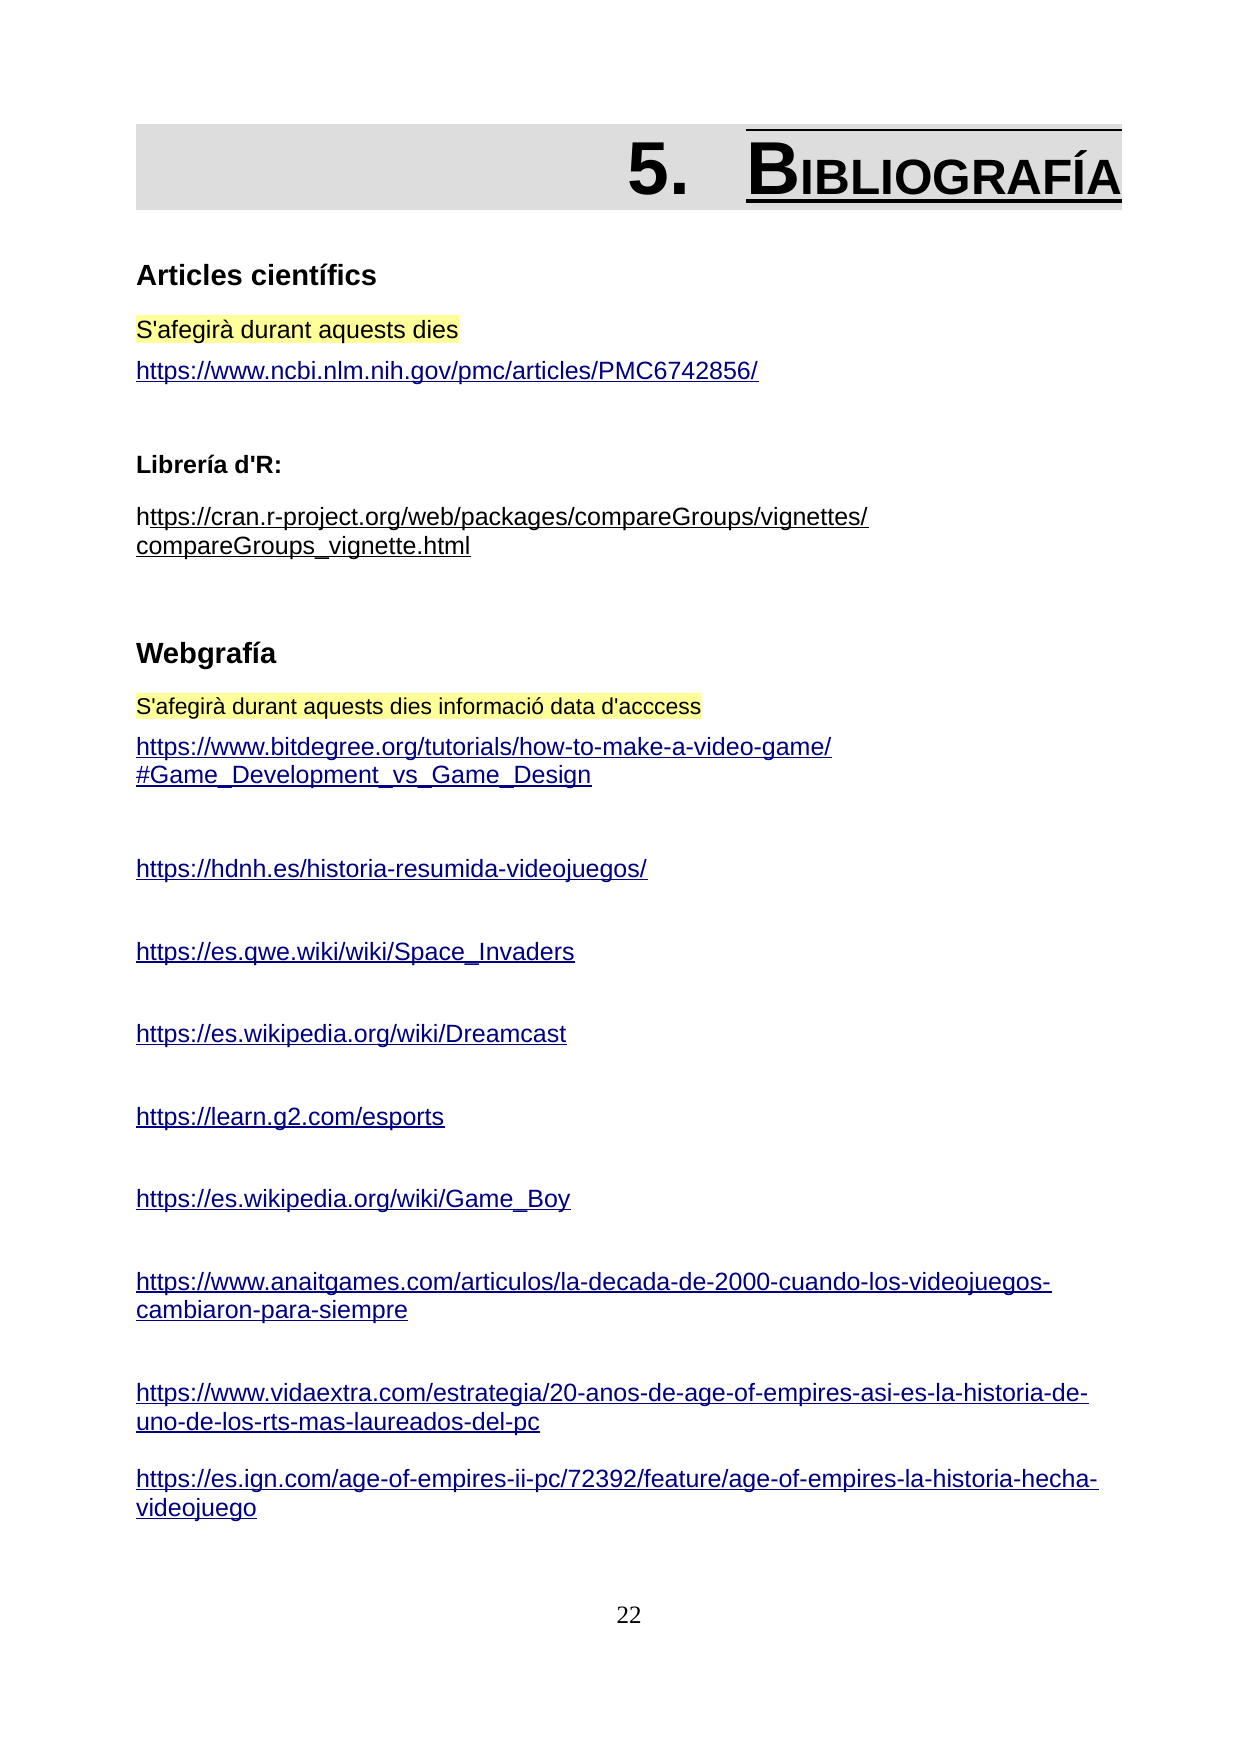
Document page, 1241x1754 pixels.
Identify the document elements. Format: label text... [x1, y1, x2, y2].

text https://www.vidaextra.com/estrategia/20-anos-de-age-of-empires-asi-es-la-historia-de-uno-de-los-rts-mas-laureados-del-pc [136, 1378, 1122, 1435]
text https://es.wikipedia.org/wiki/Dreamcast [136, 1019, 1122, 1048]
text https://es.ign.com/age-of-empires-ii-pc/72392/feature/age-of-empires-la-historia-hecha-videojuego [136, 1464, 1122, 1522]
text S'afegirà durant aquests dies [136, 315, 1122, 343]
text Webgrafía [136, 636, 1122, 669]
text https://es.qwe.wiki/wiki/Space_Invaders [136, 937, 1122, 965]
text https://cran.r-project.org/web/packages/compareGroups/vignettes/compareGroups_vignette.html [136, 502, 1122, 559]
text https://es.wikipedia.org/wiki/Game_Boy [136, 1184, 1122, 1213]
text S'afegirà durant aquests dies informació data d'acccess [136, 693, 1122, 719]
text https://www.anaitgames.com/articulos/la-decada-de-2000-cuando-los-videojuegos-cambiaron-para-siempre [136, 1267, 1122, 1324]
text Articles científics [136, 258, 1122, 291]
text https://hdnh.es/historia-resumida-videojuegos/ [136, 854, 1122, 883]
text Librería d'R: [136, 450, 1122, 478]
text https://www.bitdegree.org/tutorials/how-to-make-a-video-game/#Game_Development_vs_Game_Design [136, 732, 1122, 789]
text https://learn.g2.com/esports [136, 1102, 1122, 1130]
subtitle Bibliografía [136, 124, 1122, 210]
text https://www.ncbi.nlm.nih.gov/pmc/articles/PMC6742856/ [136, 356, 1122, 385]
